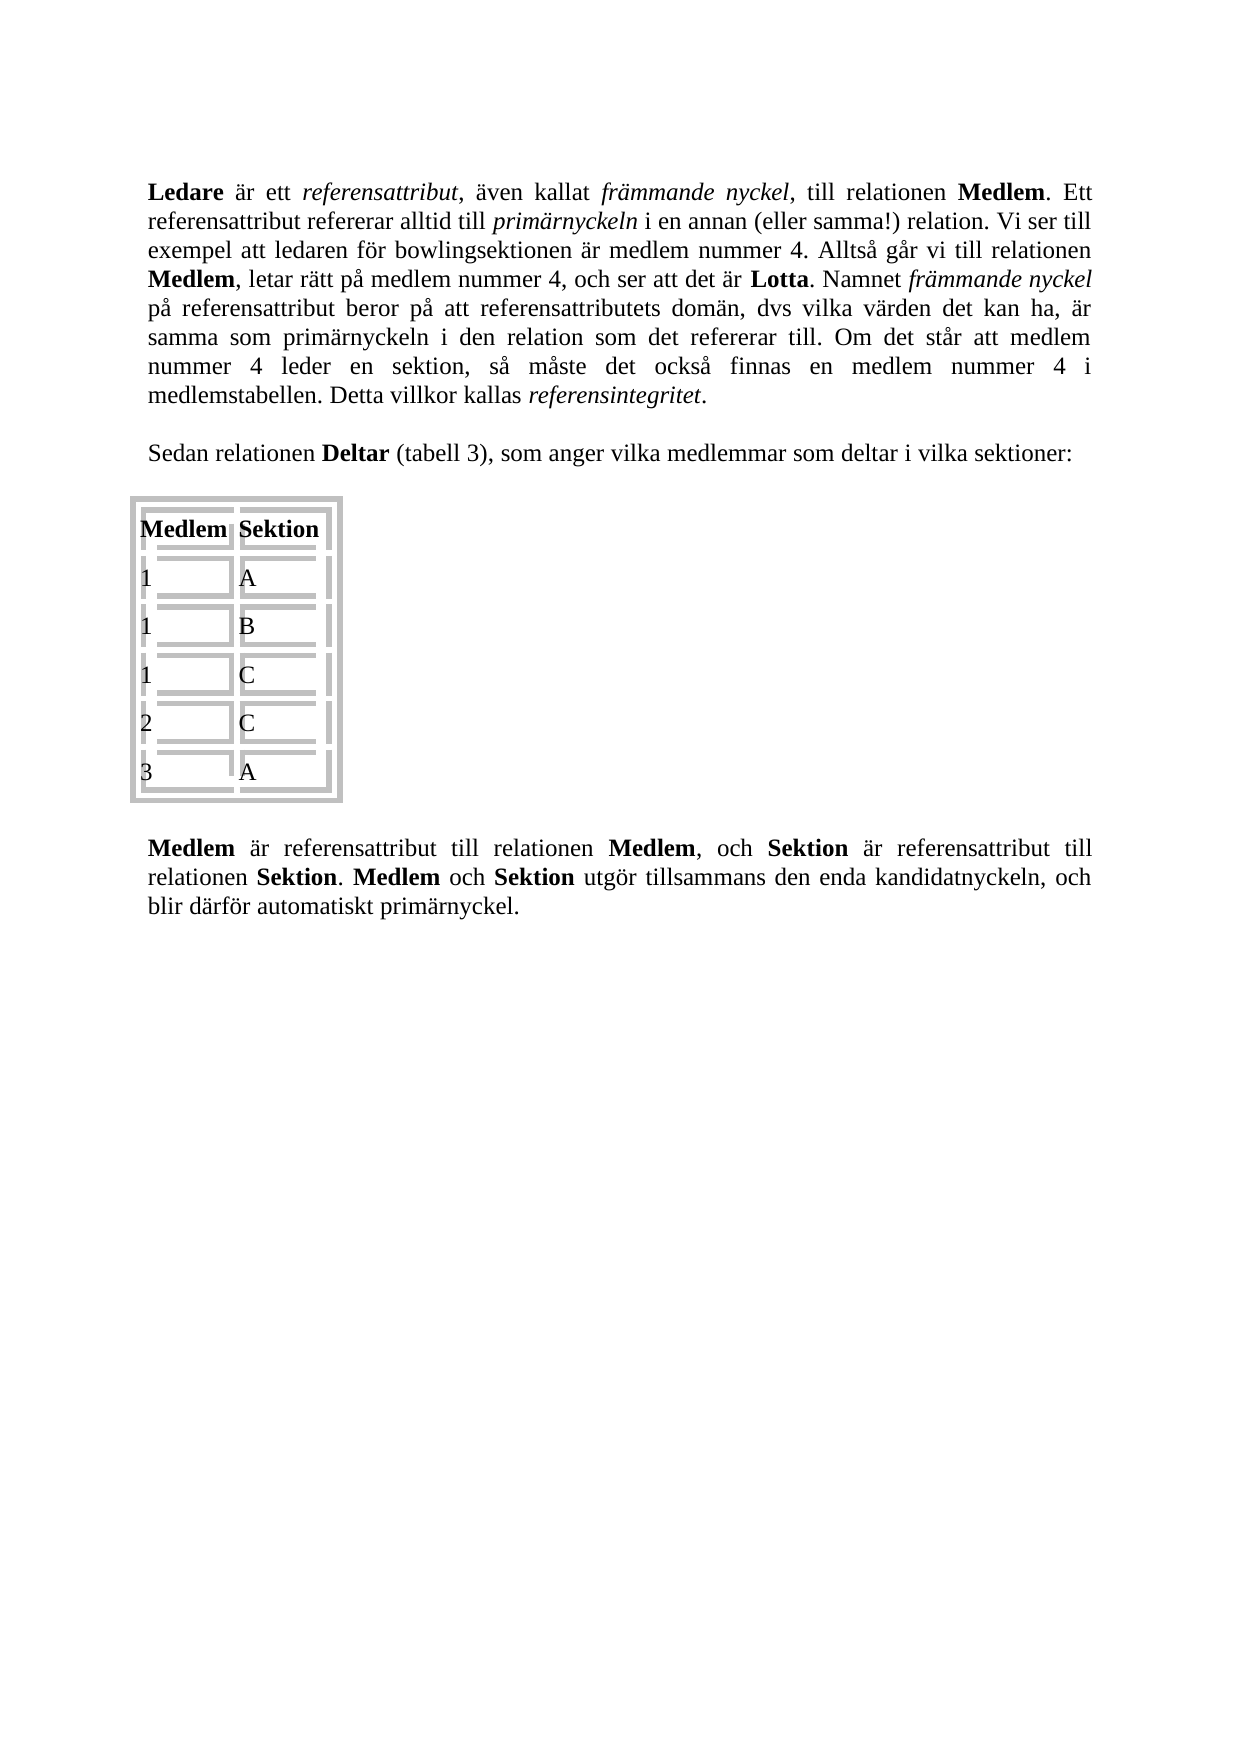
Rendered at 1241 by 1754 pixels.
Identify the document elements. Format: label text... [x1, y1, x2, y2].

table_cell A [237, 545, 334, 593]
text Medlem är referensattribut till relationen Medlem, och Sektion är referensattribut till relationen Sektion. Medlem och Sektion utgör tillsammans den enda kandidatnyckeln, och blir därför automatiskt primärnyckel. [148, 832, 1092, 919]
table_cell 1 [138, 593, 237, 642]
table_cell 1 [138, 642, 237, 690]
table_header Medlem [138, 502, 237, 545]
table_cell C [237, 642, 334, 690]
table_cell A [237, 739, 334, 787]
table_cell 2 [138, 690, 237, 739]
table_cell B [237, 593, 334, 642]
text Ledare är ett referensattribut, även kallat främmande nyckel, till relationen Medlem. Ett referensattribut refererar alltid till primärnyckeln i en annan (eller samma!) relation. Vi ser till exempel att ledaren för bowlingsektionen är medlem nummer 4. Alltså går vi till relationen Medlem, letar rätt på medlem nummer 4, och ser att det är Lotta. Namnet främmande nyckel på referensattribut beror på att referensattributets domän, dvs vilka värden det kan ha, är samma som primärnyckeln i den relation som det refererar till. Om det står att medlem nummer 4 leder en sektion, så måste det också finnas en medlem nummer 4 i medlemstabellen. Detta villkor kallas referensintegritet. [148, 177, 1092, 409]
table_cell 1 [138, 545, 237, 593]
text Sedan relationen Deltar (tabell 3), som anger vilka medlemmar som deltar i vilka sektioner: [148, 438, 1092, 467]
table_cell C [237, 690, 334, 739]
table_header Sektion [237, 502, 334, 545]
table_cell 3 [138, 739, 237, 787]
